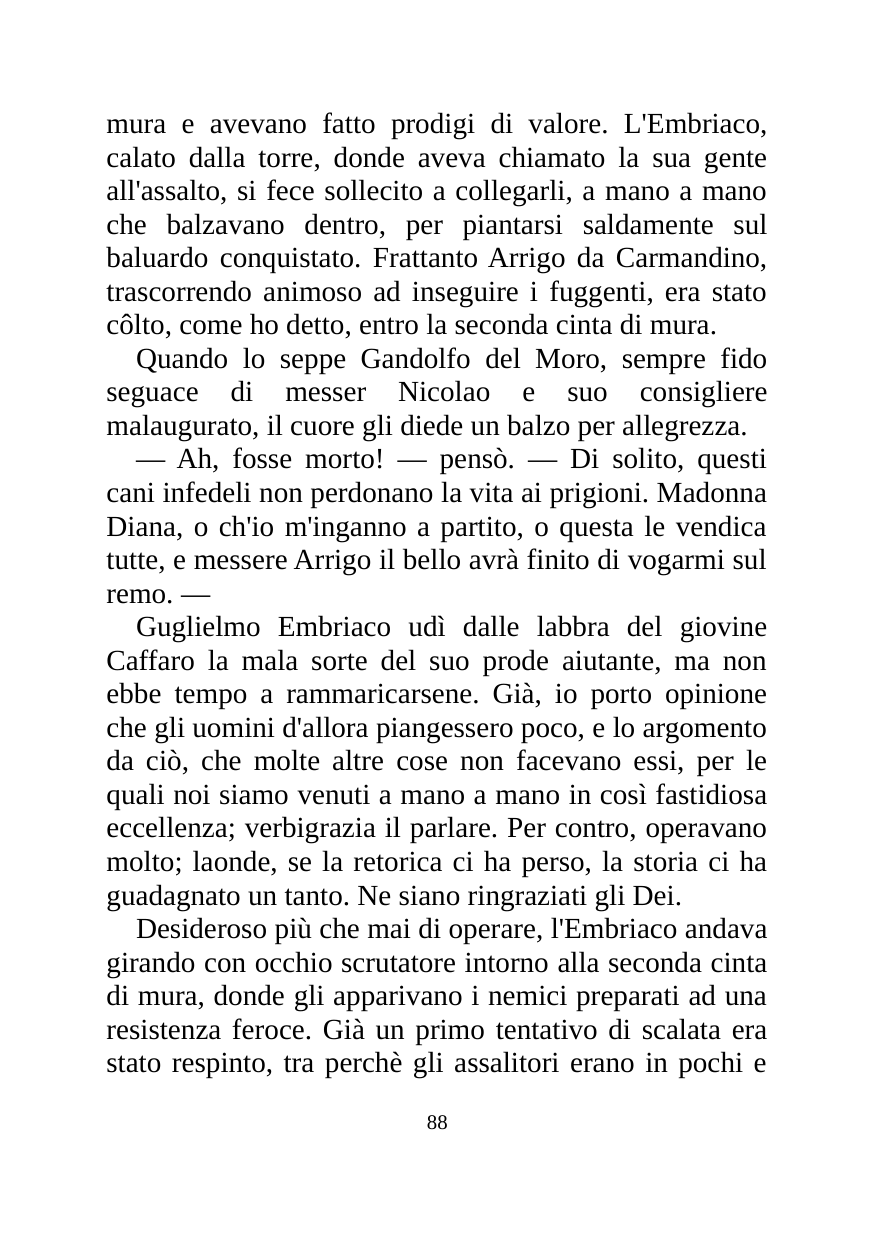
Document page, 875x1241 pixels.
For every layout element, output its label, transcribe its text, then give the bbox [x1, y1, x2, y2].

text Guglielmo Embriaco udì dalle labbra del giovine Caffaro la mala sorte del suo prode aiutante, ma non ebbe tempo a rammaricarsene. Già, io porto opinione che gli uomini d'allora piangessero poco, e lo argomento da ciò, che molte altre cose non facevano essi, per le quali noi siamo venuti a mano a mano in così fastidiosa eccellenza; verbigrazia il parlare. Per contro, operavano molto; laonde, se la retorica ci ha perso, la storia ci ha guadagnato un tanto. Ne siano ringraziati gli Dei. [106, 609, 768, 911]
text — Ah, fosse morto! — pensò. — Di solito, questi cani infedeli non perdonano la vita ai prigioni. Madonna Diana, o ch'io m'inganno a partito, o questa le vendica tutte, e messere Arrigo il bello avrà finito di vogarmi sul remo. — [106, 442, 768, 609]
text mura e avevano fatto prodigi di valore. L'Embriaco, calato dalla torre, donde aveva chiamato la sua gente all'assalto, si fece sollecito a collegarli, a mano a mano che balzavano dentro, per piantarsi saldamente sul baluardo conquistato. Frattanto Arrigo da Carmandino, trascorrendo animoso ad inseguire i fuggenti, era stato côlto, come ho detto, entro la seconda cinta di mura. [106, 106, 768, 341]
text Desideroso più che mai di operare, l'Embriaco andava girando con occhio scrutatore intorno alla seconda cinta di mura, donde gli apparivano i nemici preparati ad una resistenza feroce. Già un primo tentativo di scalata era stato respinto, tra perchè gli assalitori erano in pochi e [106, 911, 768, 1079]
text Quando lo seppe Gandolfo del Moro, sempre fido seguace di messer Nicolao e suo consigliere malaugurato, il cuore gli diede un balzo per allegrezza. [106, 341, 768, 442]
